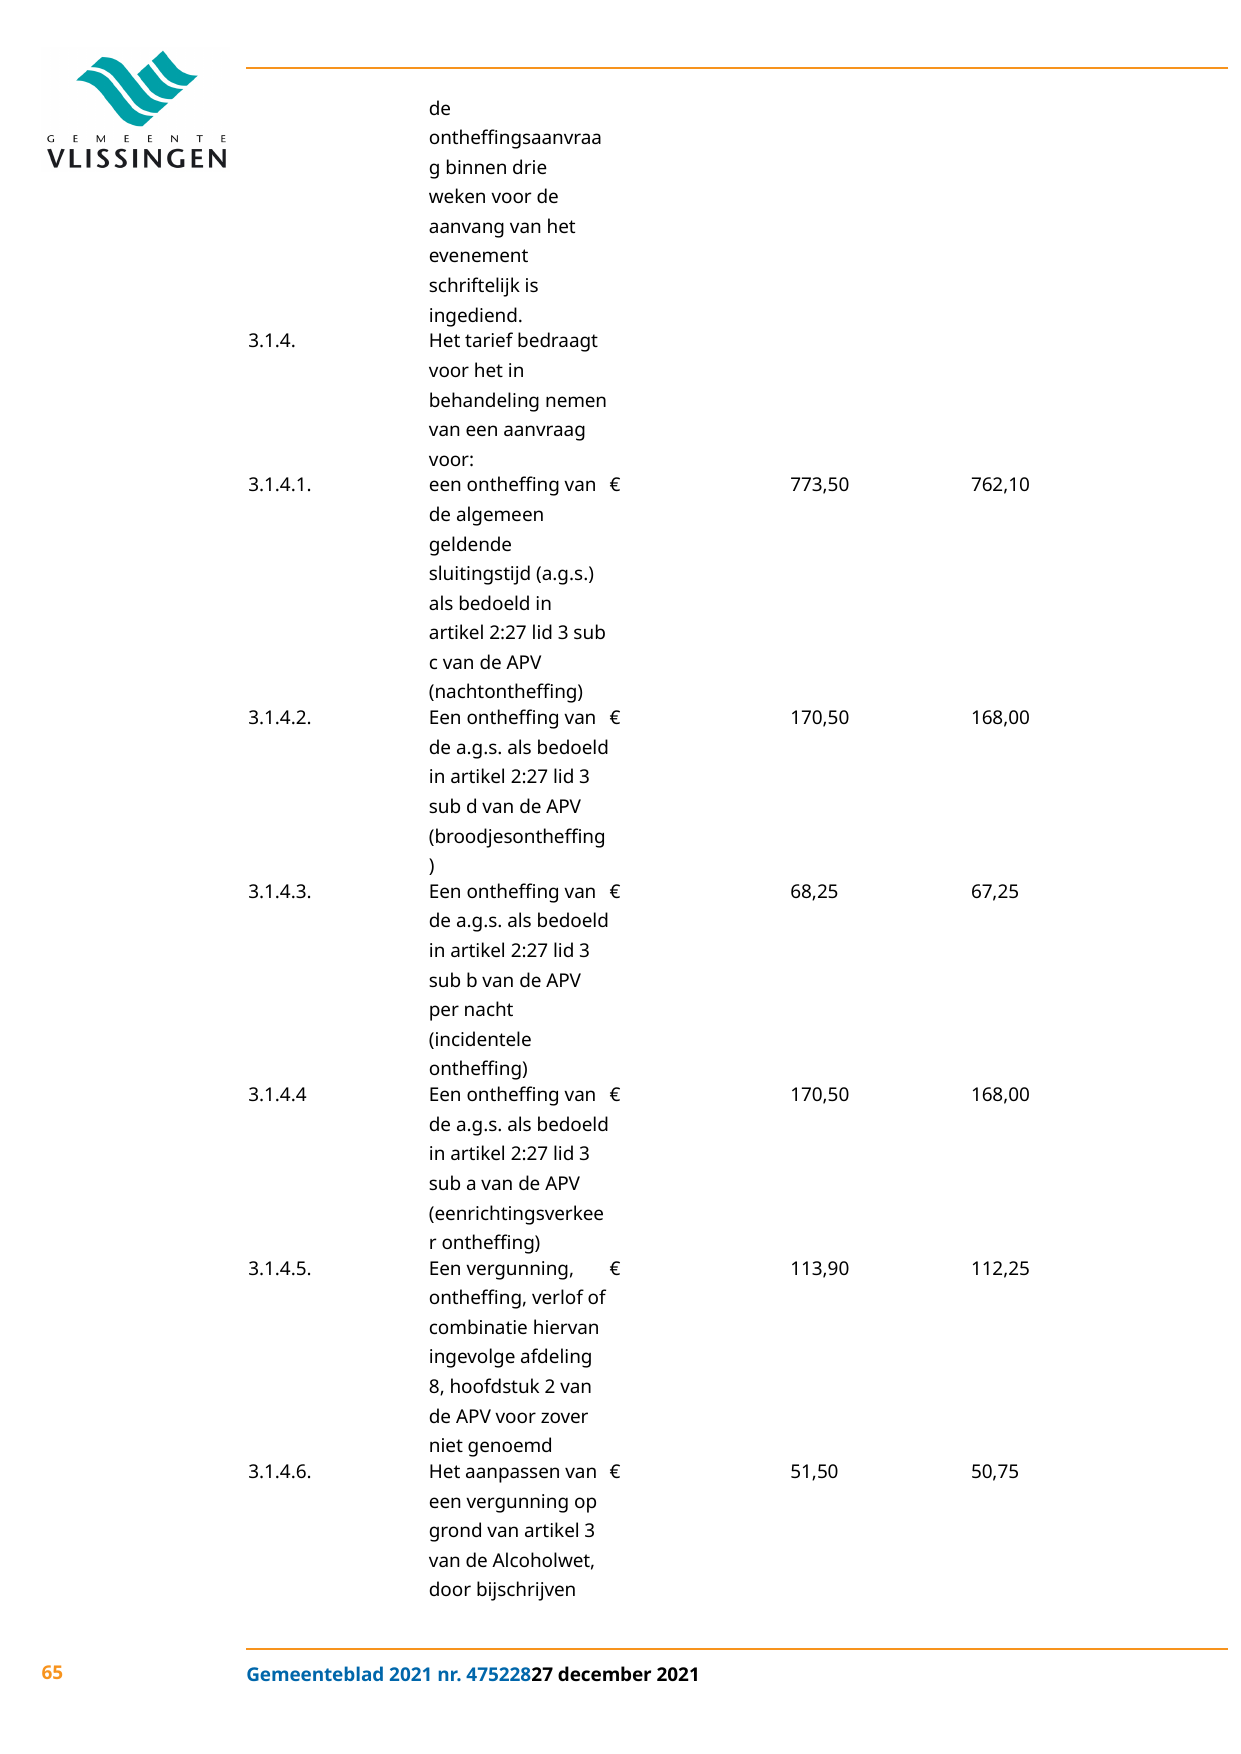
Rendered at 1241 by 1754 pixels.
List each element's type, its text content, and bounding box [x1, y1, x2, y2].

table_cell Het tarief bedraagt voor het in behandeling nemen van een aanvraag voor: [429, 328, 609, 472]
table_cell 67,25 [971, 878, 1152, 1081]
table_cell € [609, 472, 790, 704]
table_cell € [609, 1255, 790, 1458]
table_cell [248, 95, 429, 328]
table_cell 3.1.4. [248, 328, 429, 472]
table_cell € [609, 1458, 790, 1602]
table_cell Een ontheffing van de a.g.s. als bedoeld in artikel 2:27 lid 3 sub b van de APV per nacht (incidentele ontheffing) [429, 878, 609, 1081]
table_cell [790, 95, 971, 328]
table_cell € [609, 878, 790, 1081]
table_cell [971, 95, 1152, 328]
table_cell Een vergunning, ontheffing, verlof of combinatie hiervan ingevolge afdeling 8, hoofdstuk 2 van de APV voor zover niet genoemd [429, 1255, 609, 1458]
table_cell 3.1.4.6. [248, 1458, 429, 1602]
table_cell 762,10 [971, 472, 1152, 704]
table_cell 3.1.4.1. [248, 472, 429, 704]
table_cell [971, 328, 1152, 472]
table_cell 3.1.4.4 [248, 1081, 429, 1255]
picture [41, 47, 231, 172]
table_cell 170,50 [790, 1081, 971, 1255]
table_cell 170,50 [790, 705, 971, 878]
table_cell 773,50 [790, 472, 971, 704]
table_cell 112,25 [971, 1255, 1152, 1458]
table_cell 51,50 [790, 1458, 971, 1602]
table_cell € [609, 1081, 790, 1255]
table_cell € [609, 705, 790, 878]
table_cell Een ontheffing van de a.g.s. als bedoeld in artikel 2:27 lid 3 sub a van de APV (eenrichtingsverkeer ontheffing) [429, 1081, 609, 1255]
table_cell [609, 328, 790, 472]
table_cell 3.1.4.3. [248, 878, 429, 1081]
table_cell 3.1.4.2. [248, 705, 429, 878]
table_cell [790, 328, 971, 472]
table_cell [609, 95, 790, 328]
table_cell 113,90 [790, 1255, 971, 1458]
table_cell Een ontheffing van de a.g.s. als bedoeld in artikel 2:27 lid 3 sub d van de APV (broodjesontheffing) [429, 705, 609, 878]
table_cell 168,00 [971, 1081, 1152, 1255]
table_cell de ontheffingsaanvraag binnen drie weken voor de aanvang van het evenement schriftelijk is ingediend. [429, 95, 609, 328]
table_cell 68,25 [790, 878, 971, 1081]
table_cell 50,75 [971, 1458, 1152, 1602]
table_cell Het aanpassen van een vergunning op grond van artikel 3 van de Alcoholwet, door bijschrijven [429, 1458, 609, 1602]
table_cell 3.1.4.5. [248, 1255, 429, 1458]
table_cell 168,00 [971, 705, 1152, 878]
table_cell een ontheffing van de algemeen geldende sluitingstijd (a.g.s.) als bedoeld in artikel 2:27 lid 3 sub c van de APV (nachtontheffing) [429, 472, 609, 704]
